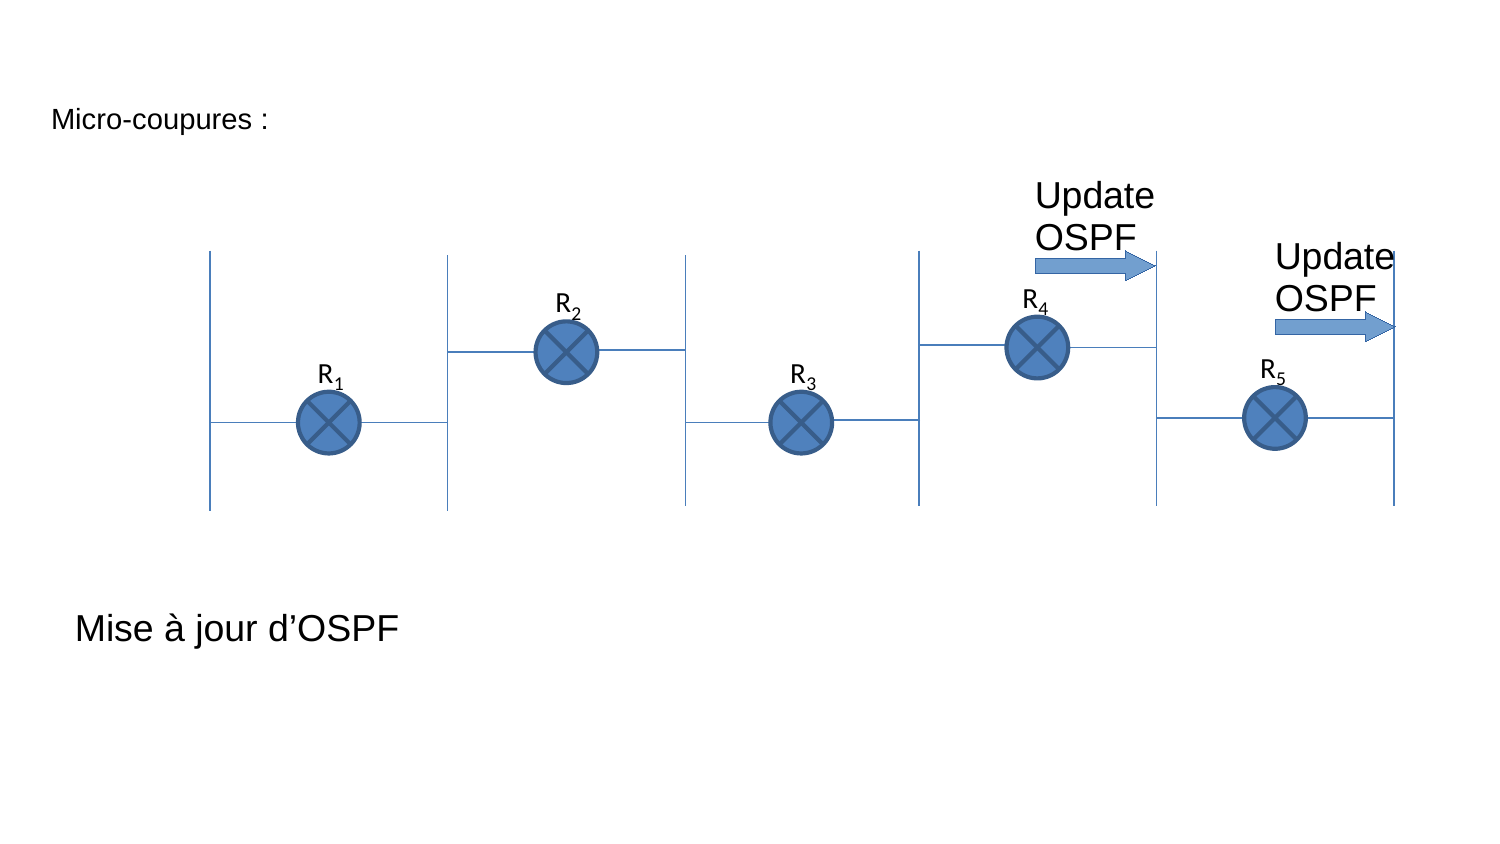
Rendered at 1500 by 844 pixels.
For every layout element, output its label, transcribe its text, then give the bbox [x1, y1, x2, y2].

text_box Update OSPF [1020, 166, 1186, 266]
text_box R1 [302, 346, 366, 402]
text_box [1035, 266, 1155, 281]
text_box [1275, 327, 1395, 342]
text_box [297, 402, 360, 454]
text_box Mise à jour d’OSPF [60, 600, 526, 657]
text_box [1006, 327, 1069, 379]
text_box R3 [775, 346, 839, 402]
text_box R5 [1244, 341, 1308, 398]
title Micro-coupures : [51, 72, 1449, 167]
text_box [1244, 398, 1306, 449]
text_box Update OSPF [1260, 228, 1426, 327]
text_box [770, 402, 833, 454]
text_box R4 [1007, 271, 1071, 327]
text_box R2 [540, 276, 604, 332]
text_box [535, 332, 598, 384]
